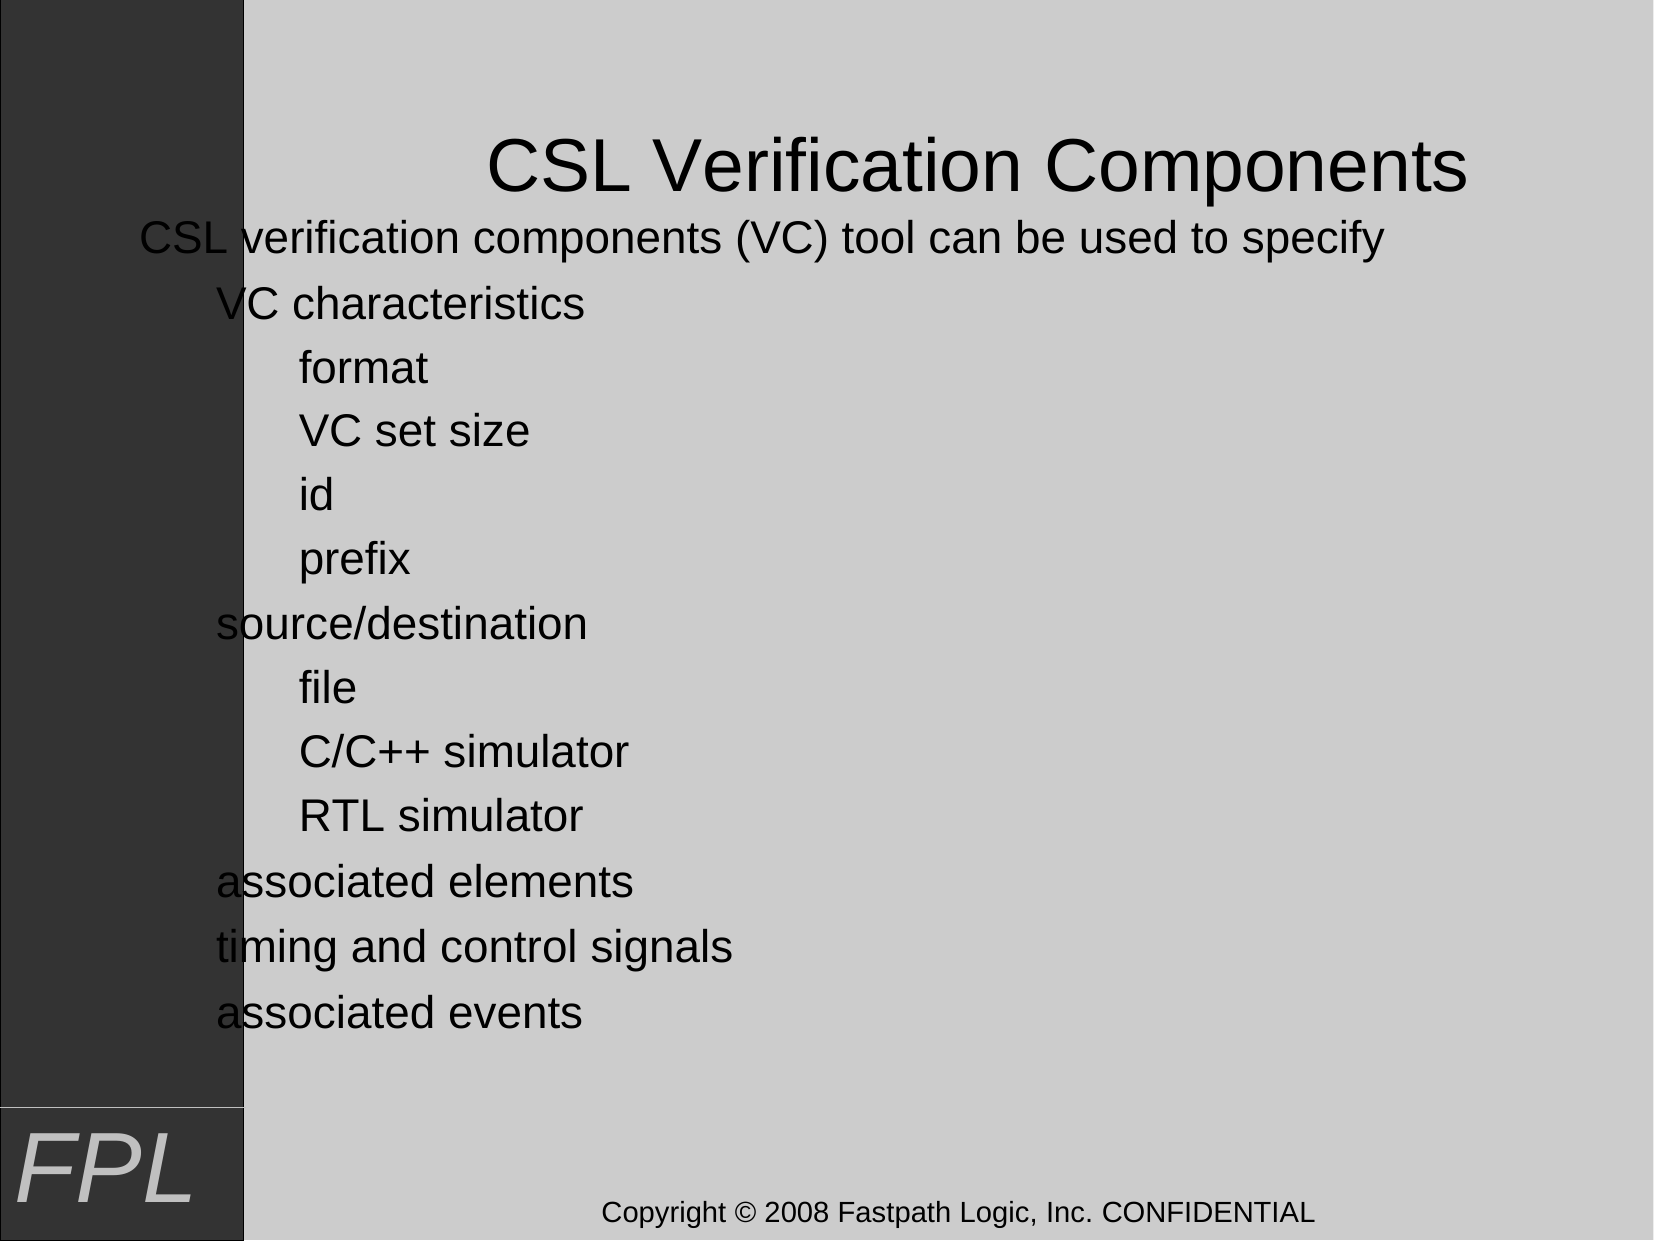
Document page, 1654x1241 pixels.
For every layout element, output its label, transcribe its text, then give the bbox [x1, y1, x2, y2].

list CSL verification components (VC) tool can be used to specify VC characteristics format VC set size id prefix source/destination file C/C++ simulator RTL simulator associated elements timing and control signals associated events [121, 212, 1561, 1110]
title CSL Verification Components [427, 57, 1530, 212]
